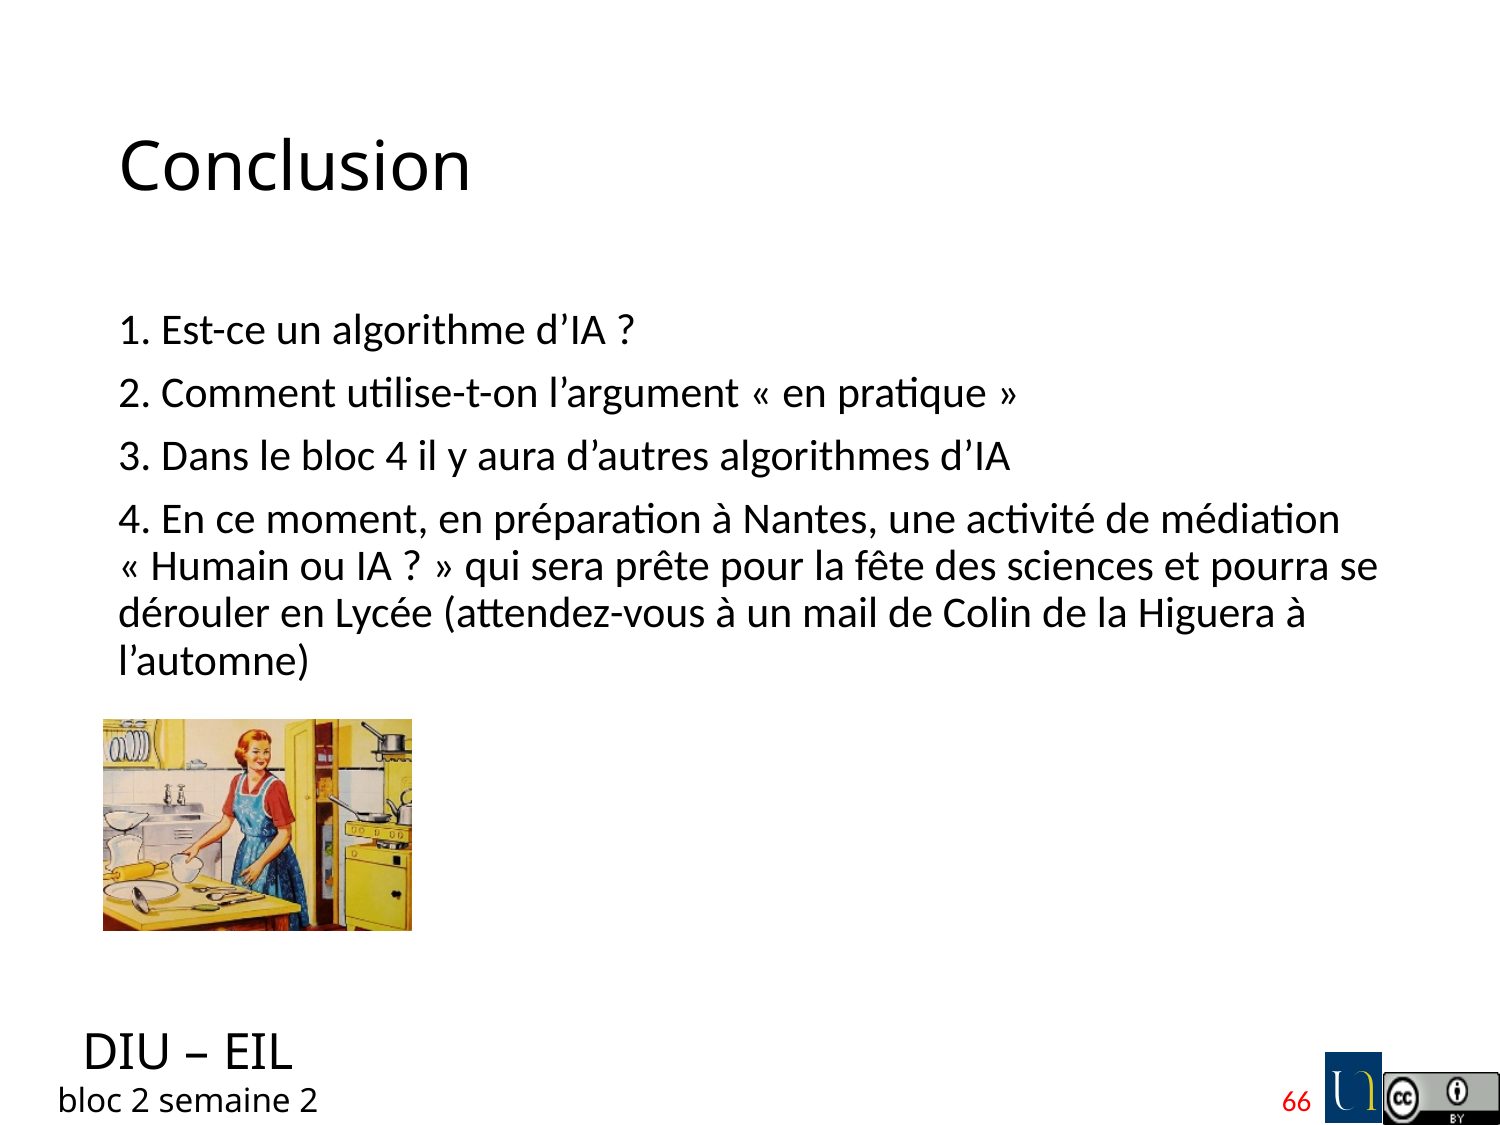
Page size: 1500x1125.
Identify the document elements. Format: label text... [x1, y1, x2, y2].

list 1. Est-ce un algorithme d’IA ? 2. Comment utilise-t-on l’argument « en pratique » 3. Dans le bloc 4 il y aura d’autres algorithmes d’IA 4. En ce moment, en préparation à Nantes, une activité de médiation « Humain ou IA ? » qui sera prête pour la fête des sciences et pourra se dérouler en Lycée (attendez-vous à un mail de Colin de la Higuera à l’automne) [103, 299, 1397, 1014]
picture [1383, 1072, 1500, 1125]
slide_number [1240, 1070, 1327, 1125]
title Conclusion [103, 59, 1397, 278]
picture [103, 719, 412, 931]
picture [1325, 1052, 1382, 1123]
